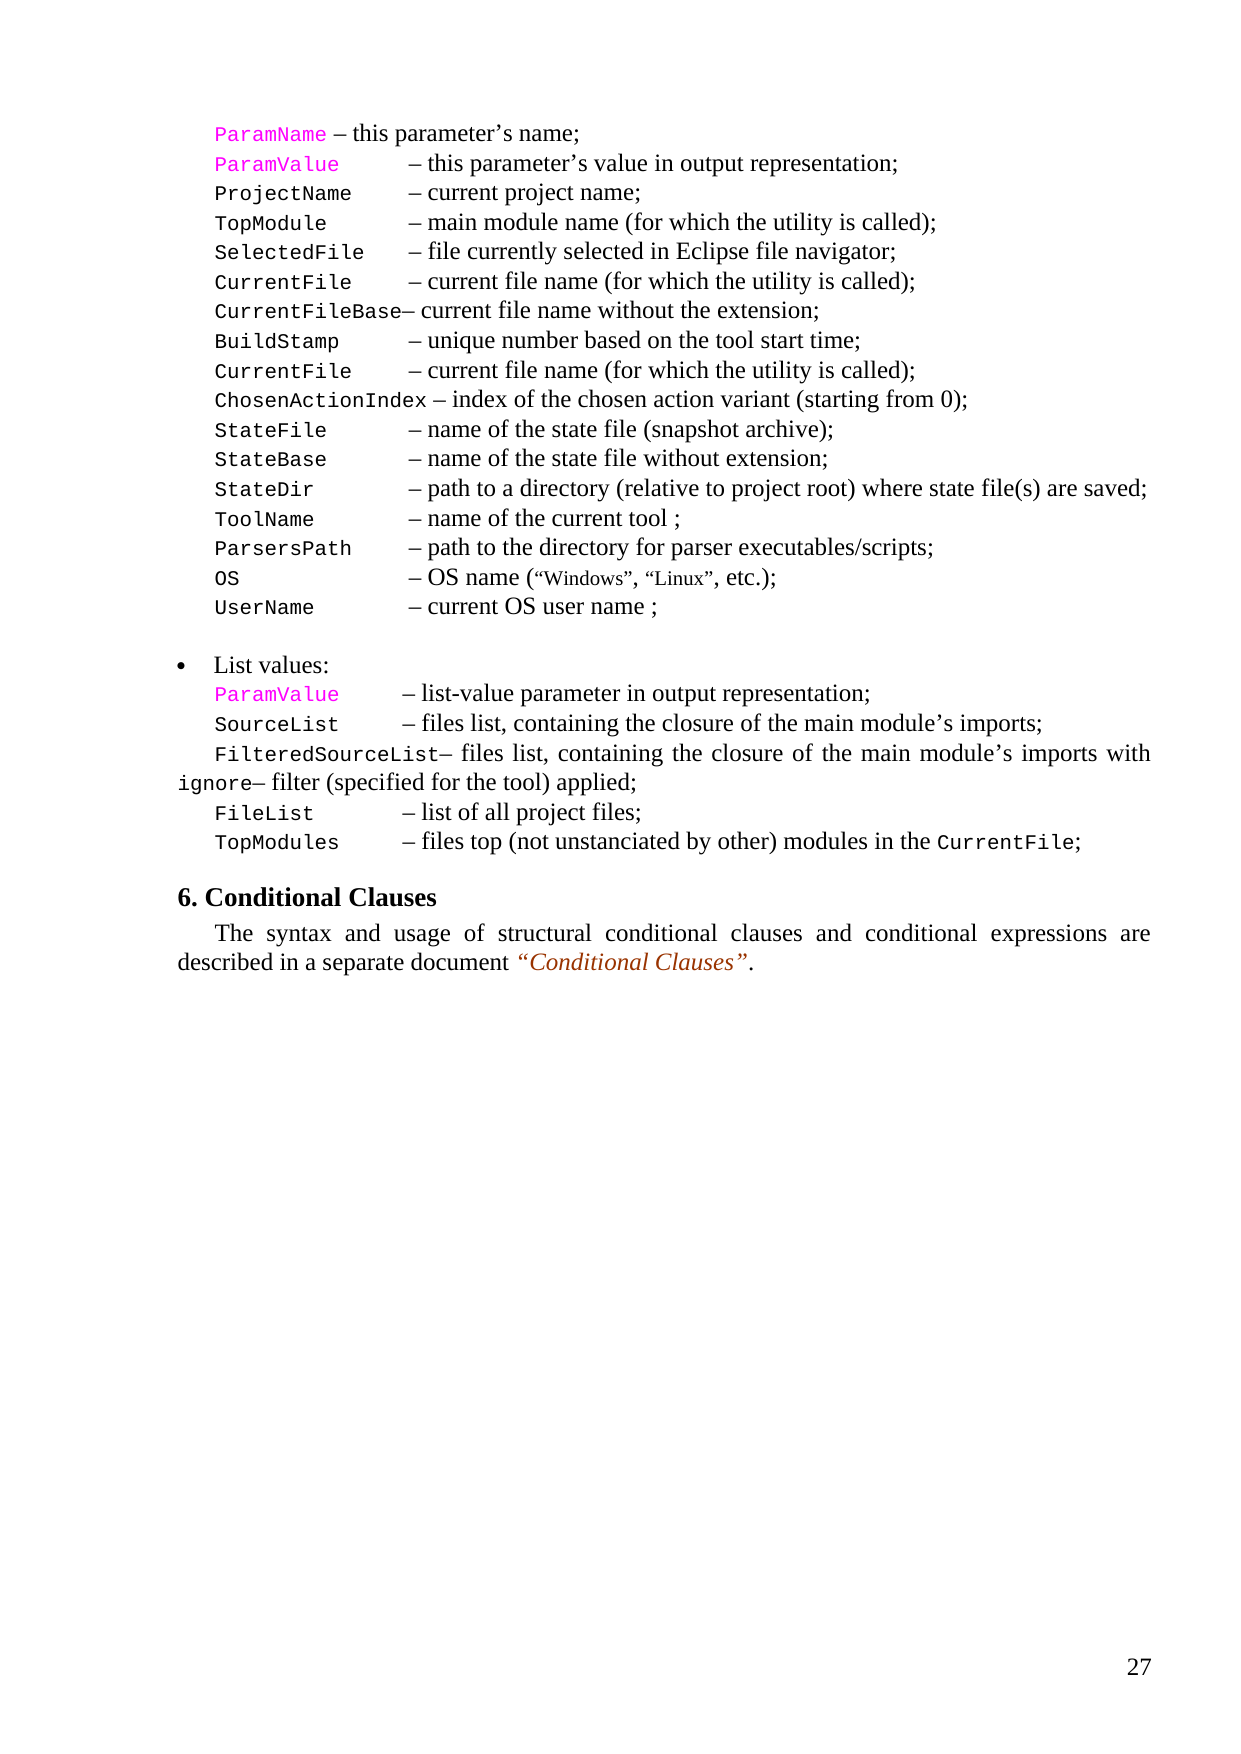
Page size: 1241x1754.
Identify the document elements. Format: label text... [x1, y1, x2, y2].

text ParamValue – this parameter’s value in output representation; [177, 148, 1152, 177]
text UserName – current OS user name ; [177, 591, 1152, 621]
text ChosenActionIndex – index of the chosen action variant (starting from 0); [177, 384, 1152, 414]
text FileList – list of all project files; [177, 797, 1152, 826]
text TopModule – main module name (for which the utility is called); [177, 207, 1152, 236]
text StateBase – name of the state file without extension; [177, 443, 1152, 473]
text CurrentFile – current file name (for which the utility is called); [177, 266, 1152, 296]
text The syntax and usage of structural conditional clauses and conditional expressions are described in a separate document “Conditional Clauses”. [177, 918, 1152, 976]
text FilteredSourceList– files list, containing the closure of the main module’s imports with ignore– filter (specified for the tool) applied; [177, 738, 1152, 797]
text CurrentFile – current file name (for which the utility is called); [177, 355, 1152, 384]
text ParamName – this parameter’s name; [177, 118, 1152, 148]
text StateFile – name of the state file (snapshot archive); [177, 414, 1152, 443]
text TopModules – files top (not unstanciated by other) modules in the CurrentFile; [177, 826, 1152, 856]
text OS – OS name (“Windows”, “Linux”, etc.); [177, 562, 1152, 591]
subtitle 6. Conditional Clauses [177, 881, 1152, 912]
text ParsersPath – path to the directory for parser executables/scripts; [177, 532, 1152, 562]
text ParamValue – list-value parameter in output representation; [177, 678, 1152, 708]
text CurrentFileBase– current file name without the extension; [177, 296, 1152, 325]
list List values: [177, 650, 1152, 678]
text StateDir – path to a directory (relative to project root) where state file(s) are saved; [177, 473, 1152, 503]
text ProjectName – current project name; [177, 177, 1152, 207]
text ToolName – name of the current tool ; [177, 503, 1152, 532]
text BuildStamp – unique number based on the tool start time; [177, 325, 1152, 355]
text SelectedFile – file currently selected in Eclipse file navigator; [177, 236, 1152, 266]
text SourceList – files list, containing the closure of the main module’s imports; [177, 708, 1152, 738]
